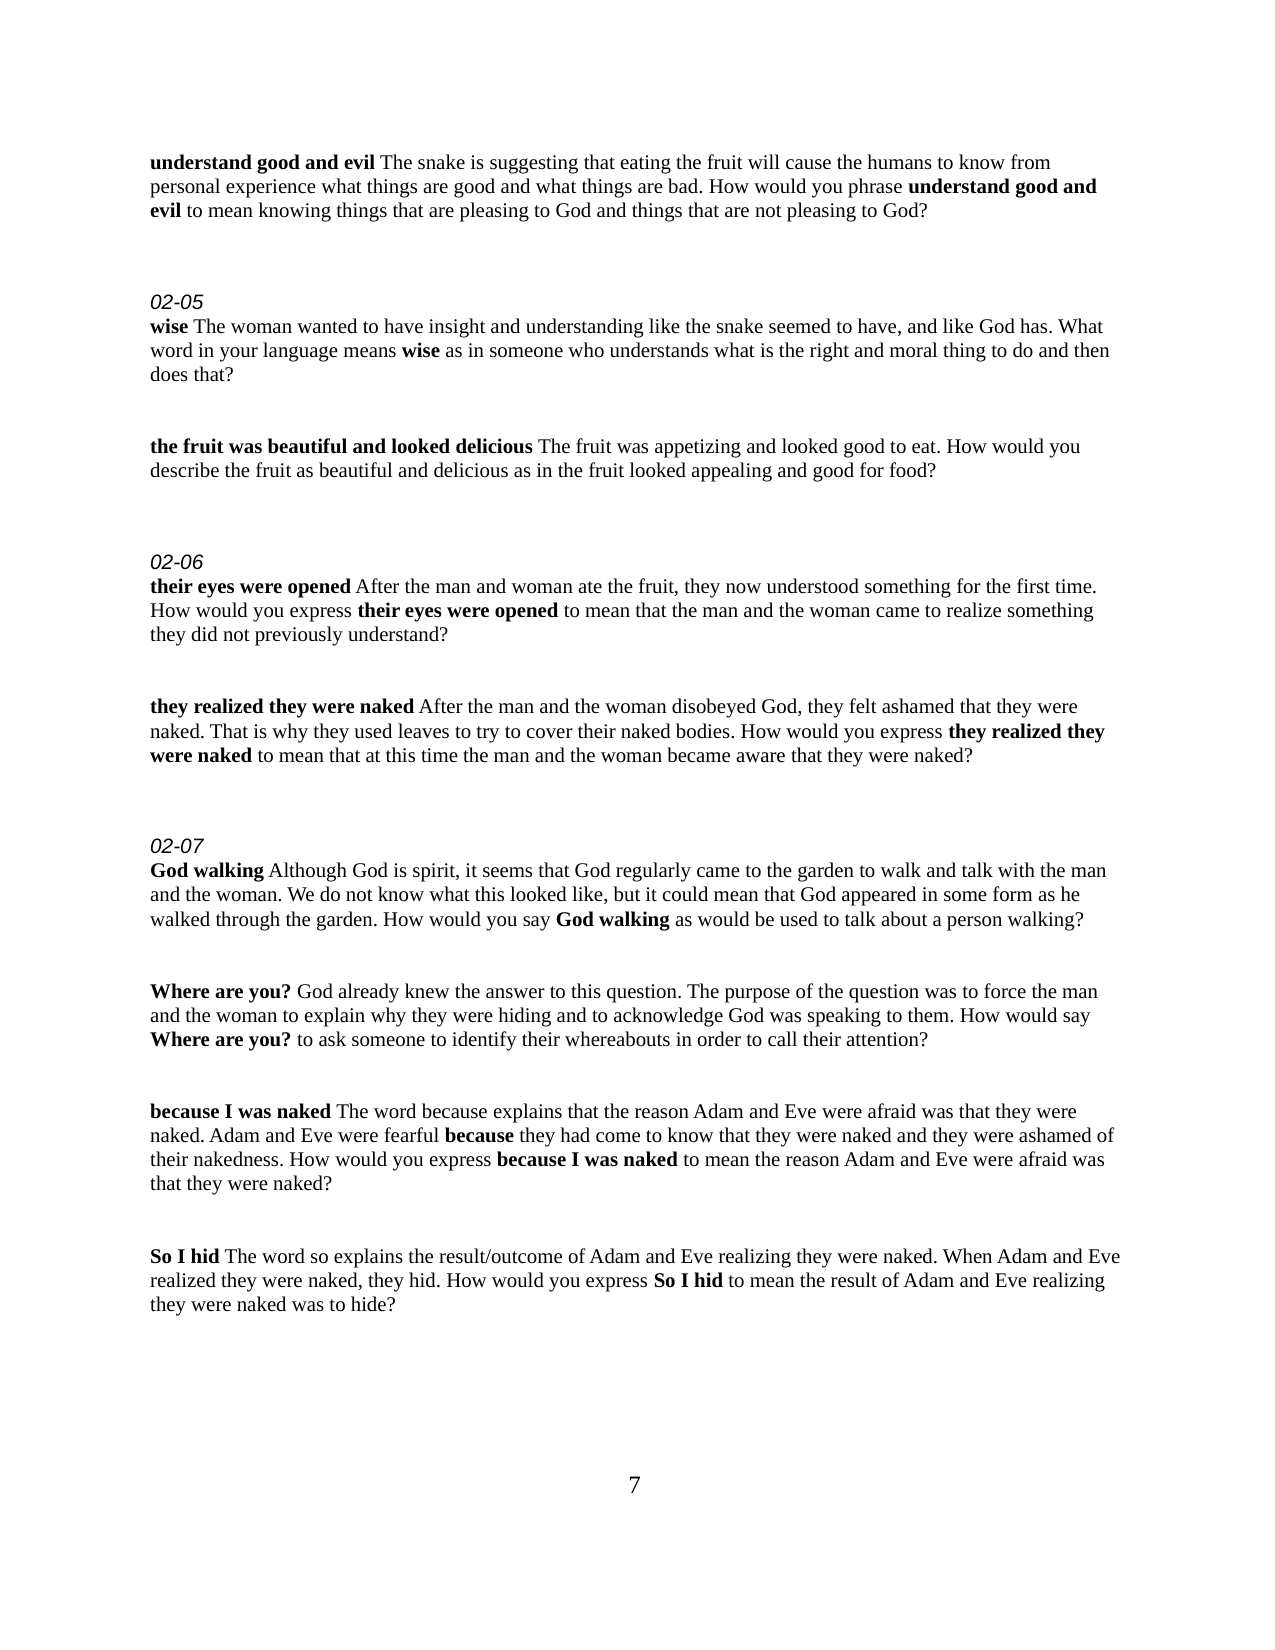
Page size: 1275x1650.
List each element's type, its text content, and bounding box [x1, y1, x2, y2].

text So I hid The word so explains the result/outcome of Adam and Eve realizing they were naked. When Adam and Eve realized they were naked, they hid. How would you express So I hid to mean the result of Adam and Eve realizing they were naked was to hide? [150, 1244, 1125, 1316]
text God walking Although God is spirit, it seems that God regularly came to the garden to walk and talk with the man and the woman. We do not know what this looked like, but it could mean that God appeared in some form as he walked through the garden. How would you say God walking as would be used to talk about a person walking? [150, 858, 1125, 931]
text they realized they were naked After the man and the woman disobeyed God, they felt ashamed that they were naked. That is why they used leaves to try to cover their naked bodies. How would you express they realized they were naked to mean that at this time the man and the woman became aware that they were naked? [150, 694, 1125, 767]
subtitle 02-07 [150, 834, 1125, 858]
text wise The woman wanted to have insight and understanding like the snake seemed to have, and like God has. What word in your language means wise as in someone who understands what is the right and moral thing to do and then does that? [150, 314, 1125, 386]
text because I was naked The word because explains that the reason Adam and Eve were afraid was that they were naked. Adam and Eve were fearful because they had come to know that they were naked and they were ashamed of their nakedness. How would you express because I was naked to mean the reason Adam and Eve were afraid was that they were naked? [150, 1099, 1125, 1195]
text Where are you? God already knew the answer to this question. The purpose of the question was to force the man and the woman to explain why they were hiding and to acknowledge God was speaking to them. How would say Where are you? to ask someone to identify their whereabouts in order to call their attention? [150, 979, 1125, 1051]
text their eyes were opened After the man and woman ate the fruit, they now understood something for the first time. How would you express their eyes were opened to mean that the man and the woman came to realize something they did not previously understand? [150, 574, 1125, 646]
text the fruit was beautiful and looked delicious The fruit was appetizing and looked good to eat. How would you describe the fruit as beautiful and delicious as in the fruit looked appealing and good for food? [150, 434, 1125, 482]
subtitle 02-05 [150, 290, 1125, 314]
subtitle 02-06 [150, 550, 1125, 574]
text understand good and evil The snake is suggesting that eating the fruit will cause the humans to know from personal experience what things are good and what things are bad. How would you phrase understand good and evil to mean knowing things that are pleasing to God and things that are not pleasing to God? [150, 150, 1125, 222]
